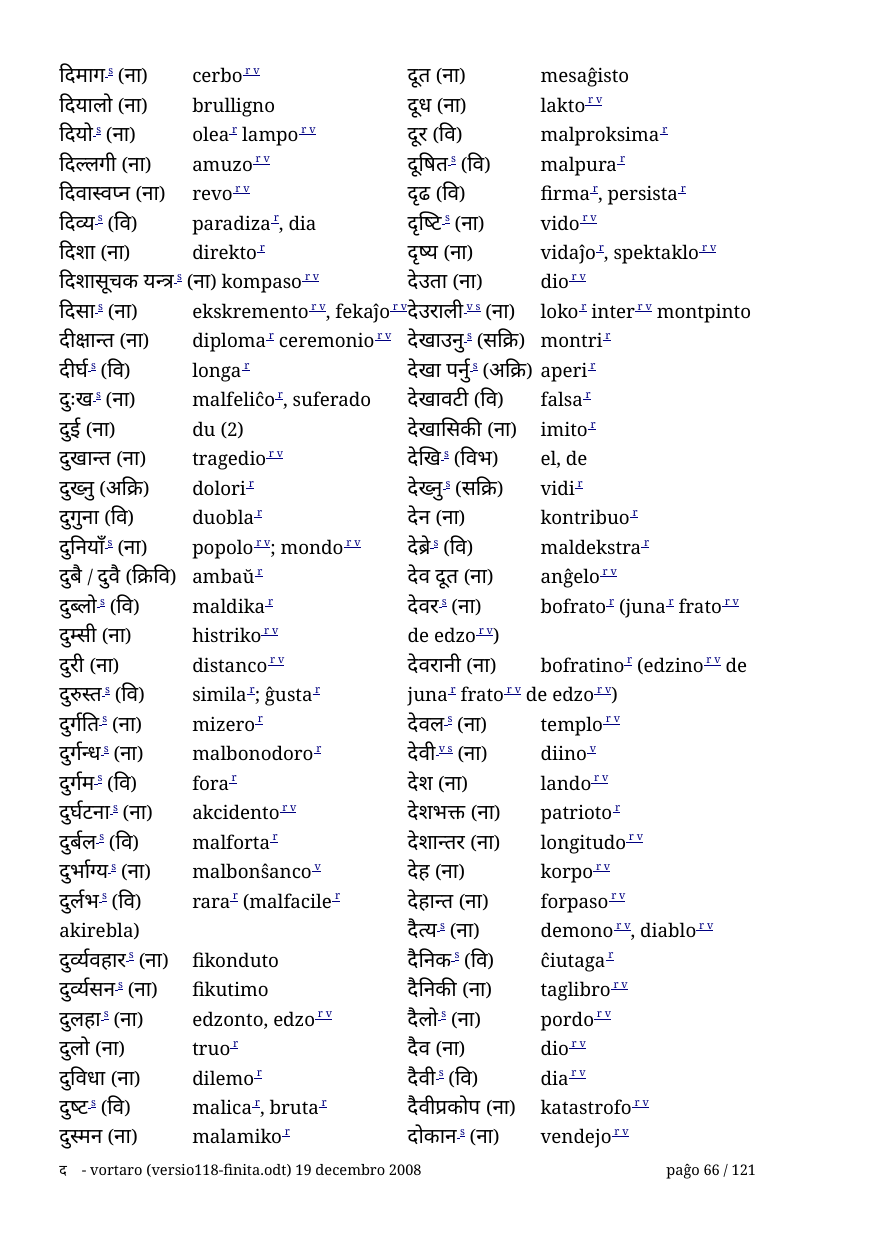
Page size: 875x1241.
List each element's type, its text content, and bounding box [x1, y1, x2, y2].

text दुविधा (ना) dilemo r [59, 1061, 407, 1091]
text दुलहा s (ना) edzonto, edzo r v [59, 1002, 407, 1032]
text दुम्सी (ना) histriko r v [59, 619, 407, 649]
text दुःख s (ना) malfeliĉo r, suferado [59, 383, 407, 413]
text देब्रे s (वि) maldekstra r [407, 531, 756, 560]
text देखि s (विभ) el, de [407, 442, 756, 472]
text दूषित s (वि) malpura r [407, 147, 756, 177]
text दुब्लो s (वि) maldika r [59, 590, 407, 619]
text दैनिकी (ना) taglibro r v [407, 973, 756, 1002]
text दिशासूचक यन्त्र s (ना) kompaso r v [59, 265, 407, 295]
text देवर s (ना) bofrato r (juna r frato r v de edzo r v) [407, 590, 756, 649]
text दियालो (ना) brulligno [59, 88, 407, 118]
text दिसा s (ना) ekskremento r v, fekaĵo r v [59, 295, 407, 324]
text दुर्व्यवहार s (ना) fikonduto [59, 943, 407, 973]
text दूर (वि) malproksima r [407, 118, 756, 147]
text देहान्त (ना) forpaso r v [407, 884, 756, 914]
text दुनियाँ s (ना) popolo r v; mondo r v [59, 531, 407, 560]
text देखाउनु s (सक्रि) montri r [407, 324, 756, 354]
text दुई (ना) du (2) [59, 413, 407, 442]
text दृष्टि s (ना) vido r v [407, 206, 756, 236]
text दिमाग s (ना) cerbo r v [59, 59, 407, 88]
text दैनिक s (वि) ĉiutaga r [407, 943, 756, 973]
text दैवीप्रकोप (ना) katastrofo r v [407, 1091, 756, 1120]
text देखासिकी (ना) imito r [407, 413, 756, 442]
text देवरानी (ना) bofratino r (edzino r v de juna r frato r v de edzo r v) [407, 649, 756, 708]
text देउता (ना) dio r v [407, 265, 756, 295]
text दूत (ना) mesaĝisto [407, 59, 756, 88]
text दृष्य (ना) vidaĵo r, spektaklo r v [407, 236, 756, 265]
text दैलो s (ना) pordo r v [407, 1002, 756, 1032]
text दैवी s (वि) dia r v [407, 1061, 756, 1091]
text देह (ना) korpo r v [407, 855, 756, 884]
text दुखान्त (ना) tragedio r v [59, 442, 407, 472]
text दैत्य s (ना) demono r v, diablo r v [407, 914, 756, 943]
text दुर्गति s (ना) mizero r [59, 708, 407, 737]
text दृढ (वि) firma r, persista r [407, 177, 756, 206]
text दुबै / दुवै (क्रिवि) ambaŭ r [59, 560, 407, 590]
text दुस्मन (ना) malamiko r [59, 1120, 407, 1150]
text देव दूत (ना) anĝelo r v [407, 560, 756, 590]
text दुष्ट s (वि) malica r, bruta r [59, 1091, 407, 1120]
text देखा पर्नु s (अक्रि) aperi r [407, 354, 756, 383]
text दुगुना (वि) duobla r [59, 501, 407, 531]
text दुर्लभ s (वि) rara r (malfacile r akirebla) [59, 884, 407, 943]
text दीर्घ s (वि) longa r [59, 354, 407, 383]
text दैव (ना) dio r v [407, 1032, 756, 1061]
text दियो s (ना) olea r lampo r v [59, 118, 407, 147]
text दोकान s (ना) vendejo r v [407, 1120, 756, 1150]
text देवी v s (ना) diino v [407, 737, 756, 767]
text दुरी (ना) distanco r v [59, 649, 407, 678]
text दिशा (ना) direkto r [59, 236, 407, 265]
text दुर्घटना s (ना) akcidento r v [59, 796, 407, 826]
text दुरुस्त s (वि) simila r; ĝusta r [59, 678, 407, 708]
text दुर्भाग्य s (ना) malbonŝanco v [59, 855, 407, 884]
text देख्‍नु s (सक्रि) vidi r [407, 472, 756, 501]
text दिवास्वप्न (ना) revo r v [59, 177, 407, 206]
text दिव्य s (वि) paradiza r, dia [59, 206, 407, 236]
text देश (ना) lando r v [407, 767, 756, 796]
text देशभक्त (ना) patrioto r [407, 796, 756, 826]
text दुर्गम s (वि) fora r [59, 767, 407, 796]
text दीक्षान्त (ना) diploma r ceremonio r v [59, 324, 407, 354]
text दुख्‍नु (अक्रि) dolori r [59, 472, 407, 501]
text देशान्तर (ना) longitudo r v [407, 826, 756, 855]
text देउराली v s (ना) loko r inter r v montpinto [407, 295, 756, 324]
text देन (ना) kontribuo r [407, 501, 756, 531]
text देवल s (ना) templo r v [407, 708, 756, 737]
text देखावटी (वि) falsa r [407, 383, 756, 413]
text दुर्गन्ध s (ना) malbonodoro r [59, 737, 407, 767]
text दुर्बल s (वि) malforta r [59, 826, 407, 855]
text दूध (ना) lakto r v [407, 88, 756, 118]
text दुलो (ना) truo r [59, 1032, 407, 1061]
text दुर्व्यसन s (ना) fikutimo [59, 973, 407, 1002]
text दिल्लगी (ना) amuzo r v [59, 147, 407, 177]
